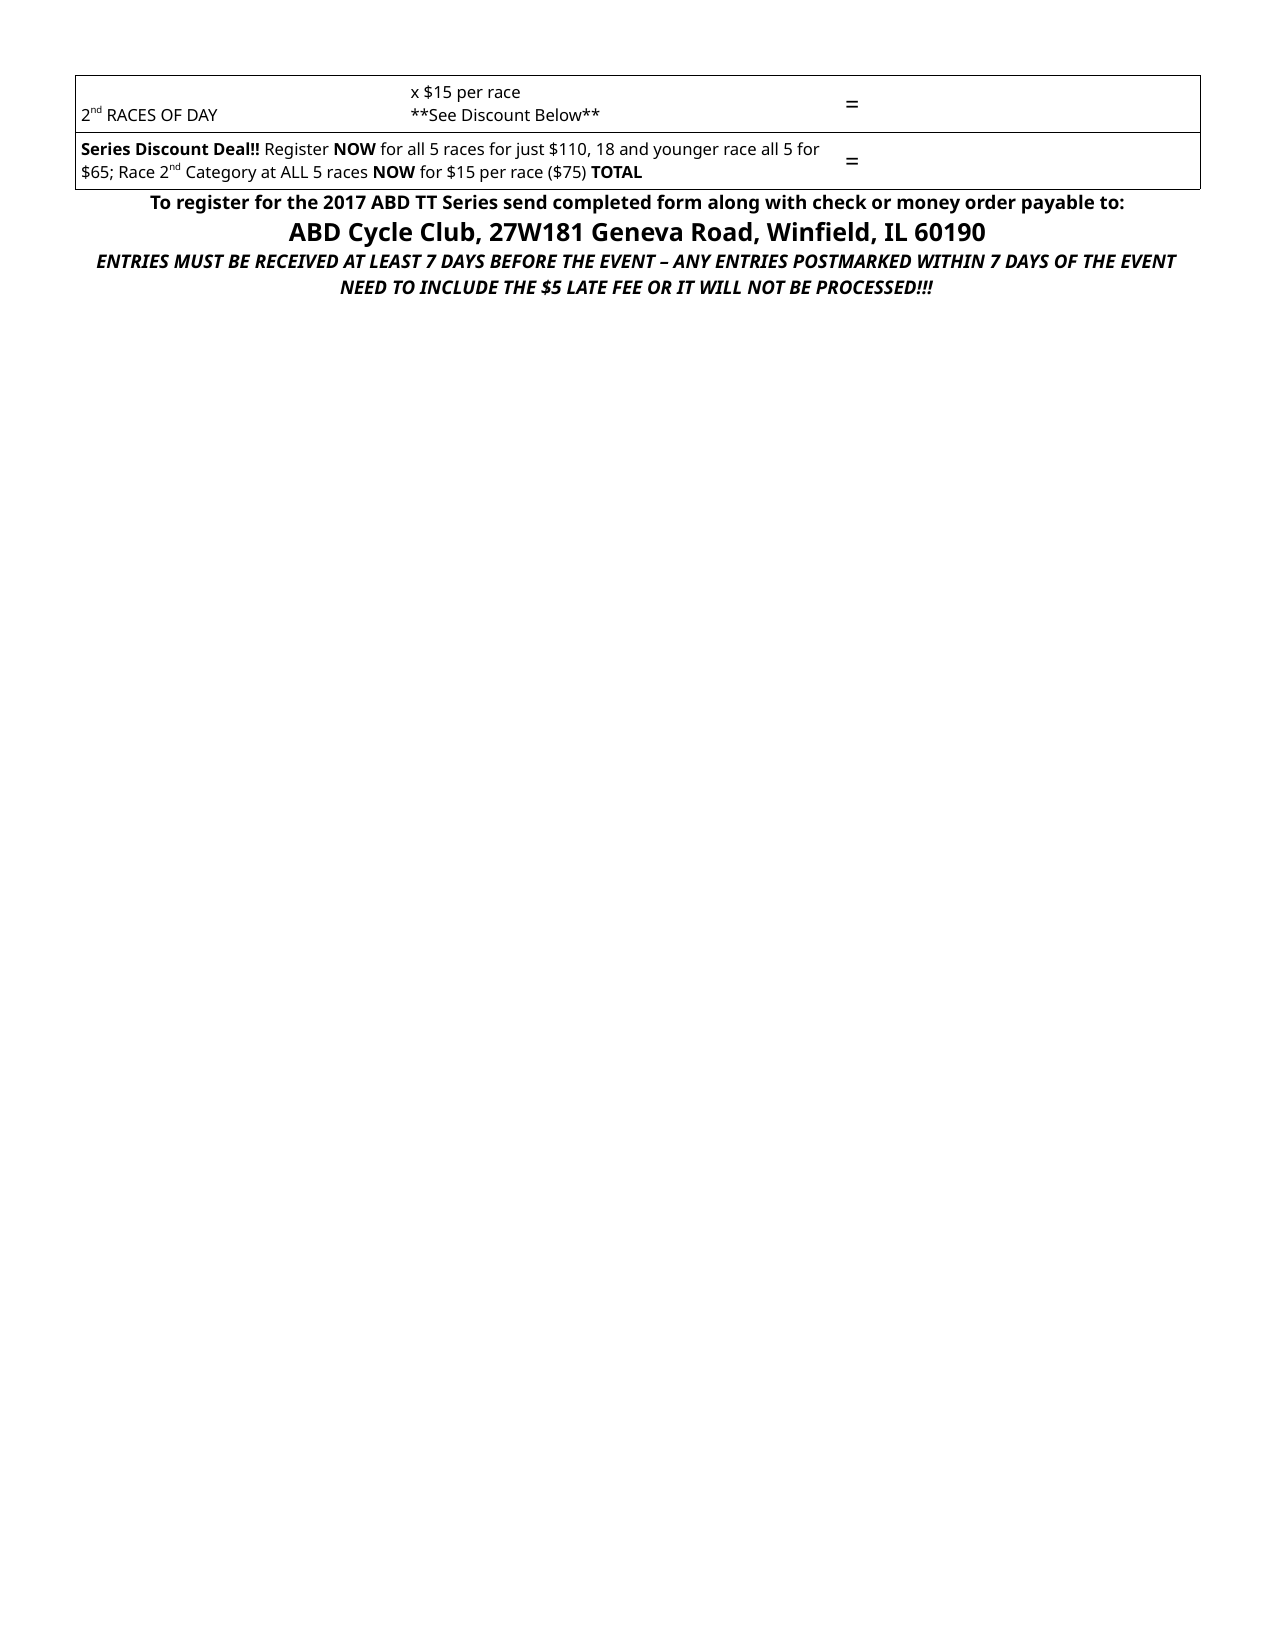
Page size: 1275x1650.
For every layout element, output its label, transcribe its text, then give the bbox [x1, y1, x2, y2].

text ENTRIES MUST BE RECEIVED AT LEAST 7 DAYS BEFORE THE EVENT – ANY ENTRIES POSTMARKED WITHIN 7 DAYS OF THE EVENT NEED TO INCLUDE THE $5 LATE FEE OR IT WILL NOT BE PROCESSED!!! [75, 249, 1200, 300]
table_cell 2nd RACES OF DAY [76, 76, 242, 132]
text ABD Cycle Club, 27W181 Geneva Road, Winfield, IL 60190 [75, 214, 1200, 249]
table_cell = [833, 76, 1200, 132]
table_cell Series Discount Deal!! Register NOW for all 5 races for just $110, 18 and younger race all 5 for $65; Race 2nd Category at ALL 5 races NOW for $15 per race ($75) TOTAL [76, 133, 833, 189]
text To register for the 2017 ABD TT Series send completed form along with check or money order payable to: [75, 190, 1200, 214]
table_cell = [833, 133, 1200, 189]
table_cell [242, 76, 404, 132]
table_cell x $15 per race **See Discount Below** [405, 76, 833, 132]
